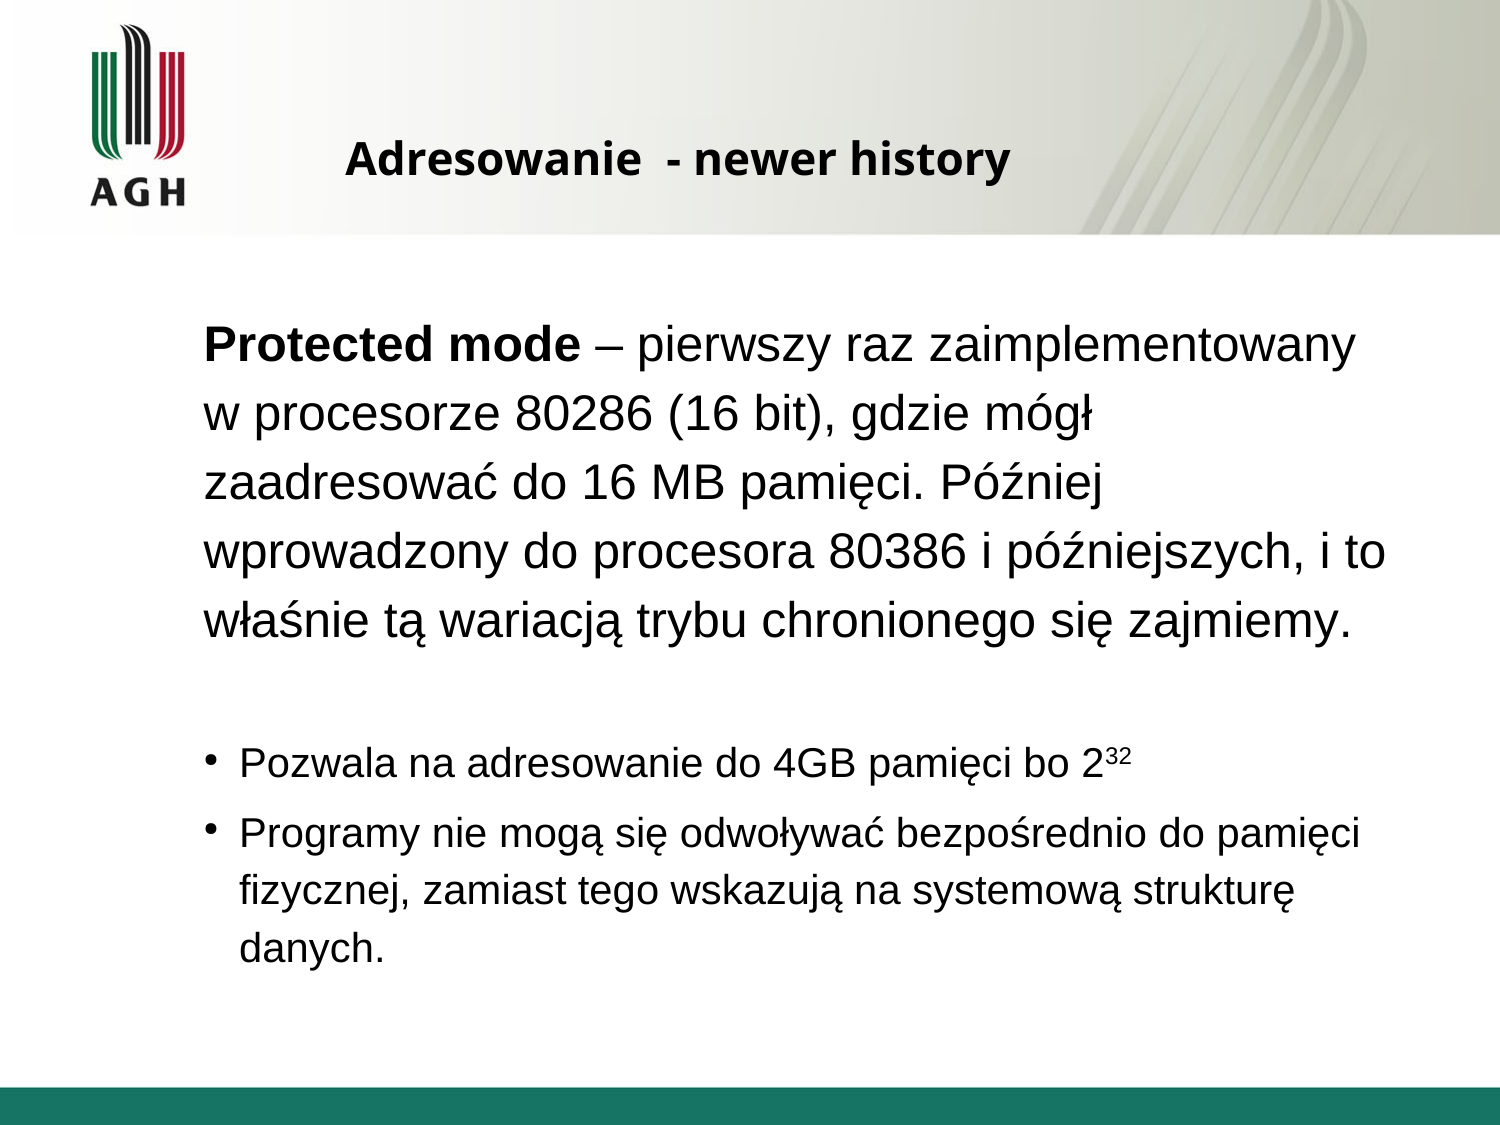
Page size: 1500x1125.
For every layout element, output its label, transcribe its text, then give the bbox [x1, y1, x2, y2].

title Adresowanie - newer history [330, 94, 1312, 221]
text_box Protected mode – pierwszy raz zaimplementowany w procesorze 80286 (16 bit), gdzie mógł zaadresować do 16 MB pamięci. Później wprowadzony do procesora 80386 i późniejszych, i to właśnie tą wariacją trybu chronionego się zajmiemy. Pozwala na adresowanie do 4GB pamięci bo 232 Programy nie mogą się odwoływać bezpośrednio do pamięci fizycznej, zamiast tego wskazują na systemową strukturę danych. [188, 295, 1406, 1125]
picture [0, 0, 1500, 1125]
